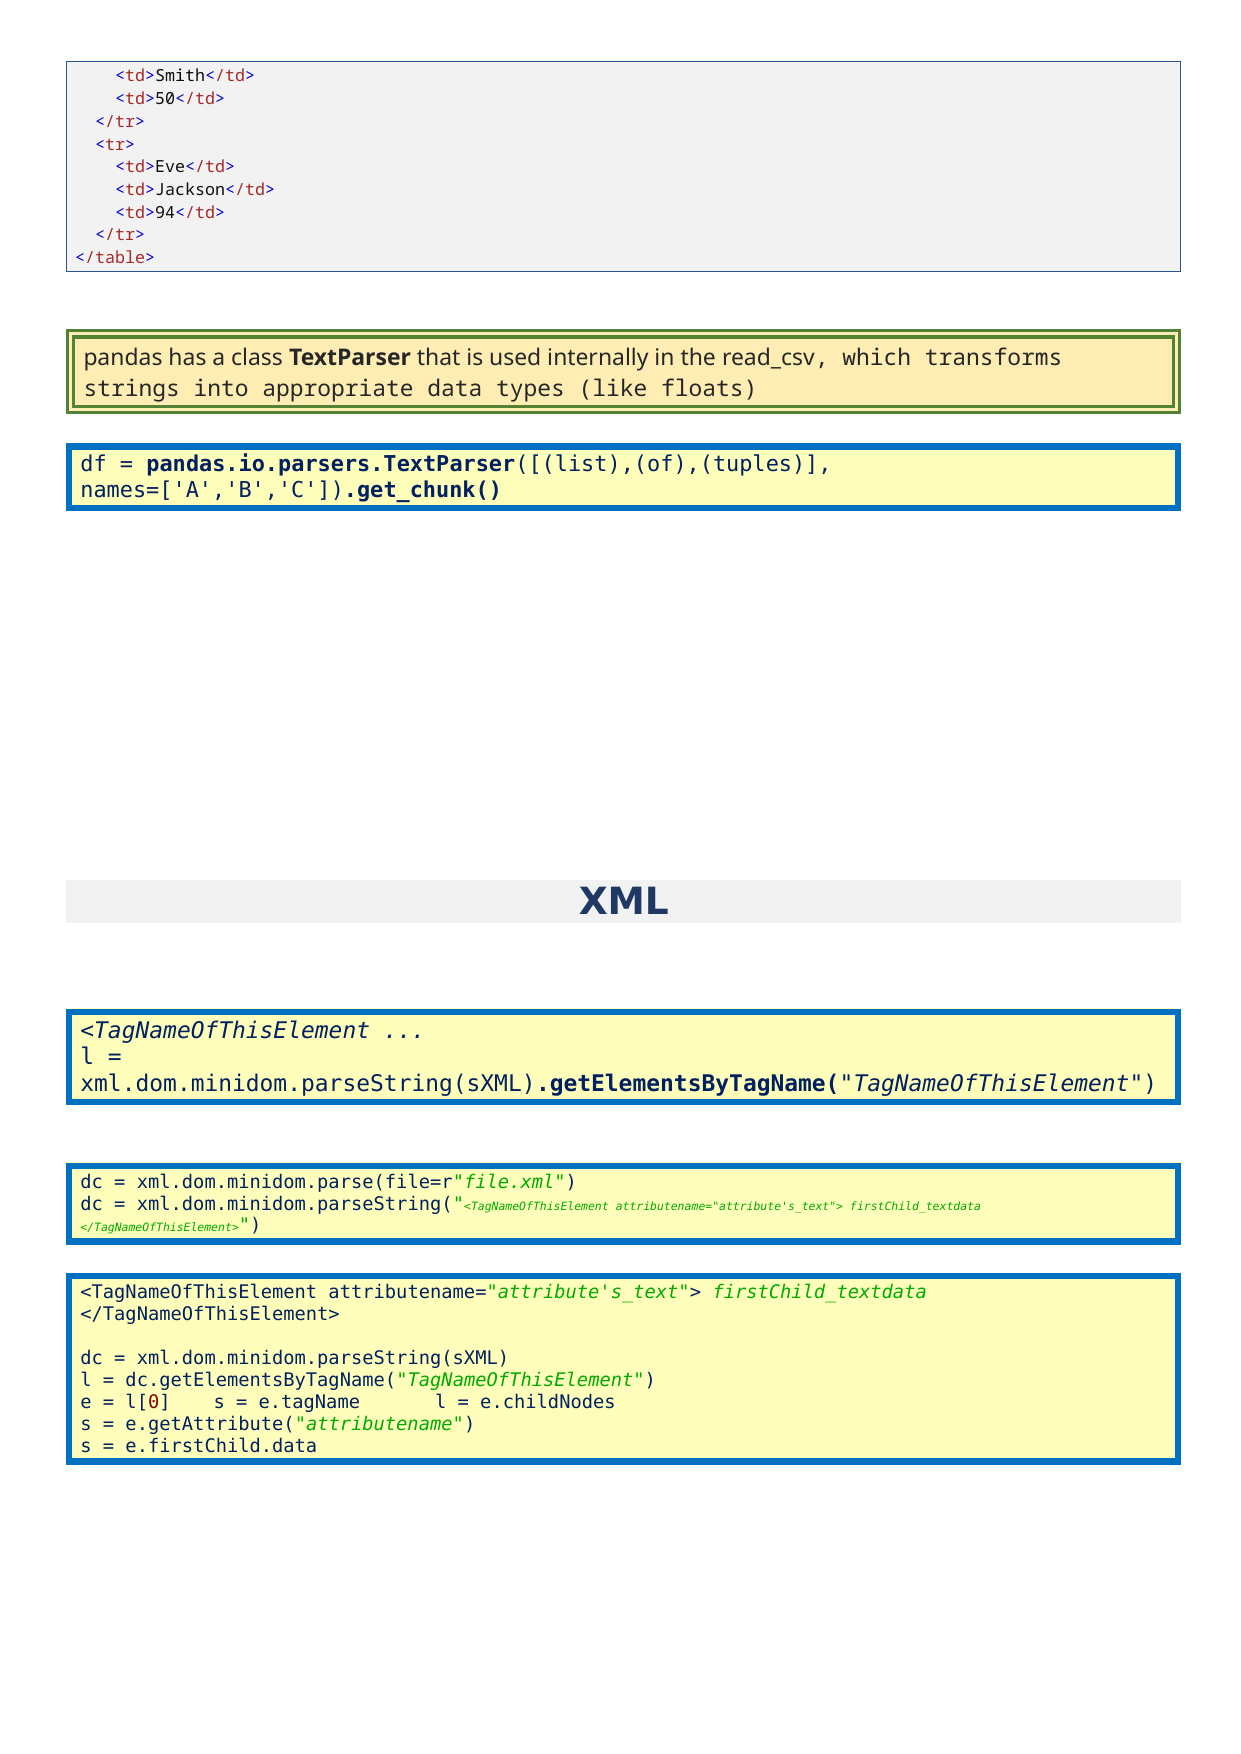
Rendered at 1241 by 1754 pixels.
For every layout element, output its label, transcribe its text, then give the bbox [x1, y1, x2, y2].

text l = dc.getElementsByTagName("TagNameOfThisElement") [72, 1361, 1175, 1382]
text <TagNameOfThisElement attributename="attribute's_text"> firstChild_textdata </TagNameOfThisElement> [72, 1279, 1175, 1317]
text dc = xml.dom.minidom.parseString("<TagNameOfThisElement attributename="attribute's_text"> firstChild_textdata </TagNameOfThisElement>") [72, 1184, 1175, 1238]
text dc = xml.dom.minidom.parse(file=r"file.xml") [72, 1169, 1175, 1184]
text s = e.firstChild.data [72, 1426, 1175, 1458]
text e = l[0] s = e.tagName l = e.childNodes [72, 1382, 1175, 1404]
text dc = xml.dom.minidom.parseString(sXML) [72, 1339, 1175, 1361]
text s = e.getAttribute("attributename") [72, 1404, 1175, 1426]
text pandas has a class TextParser that is used internally in the read_csv, which transforms strings into appropriate data types (like floats) [69, 332, 1178, 411]
subtitle XML [66, 880, 1181, 923]
text df = pandas.io.parsers.TextParser([(list),(of),(tuples)], names=['A','B','C']).get_chunk() [72, 450, 1175, 505]
text <TagNameOfThisElement ... [72, 1015, 1175, 1035]
text <td>Smith</td> <td>50</td> </tr> <tr> <td>Eve</td> <td>Jackson</td> <td>94</td> </tr> </table> [67, 62, 1180, 271]
text l = xml.dom.minidom.parseString(sXML).getElementsByTagName("TagNameOfThisElement") [72, 1035, 1175, 1099]
